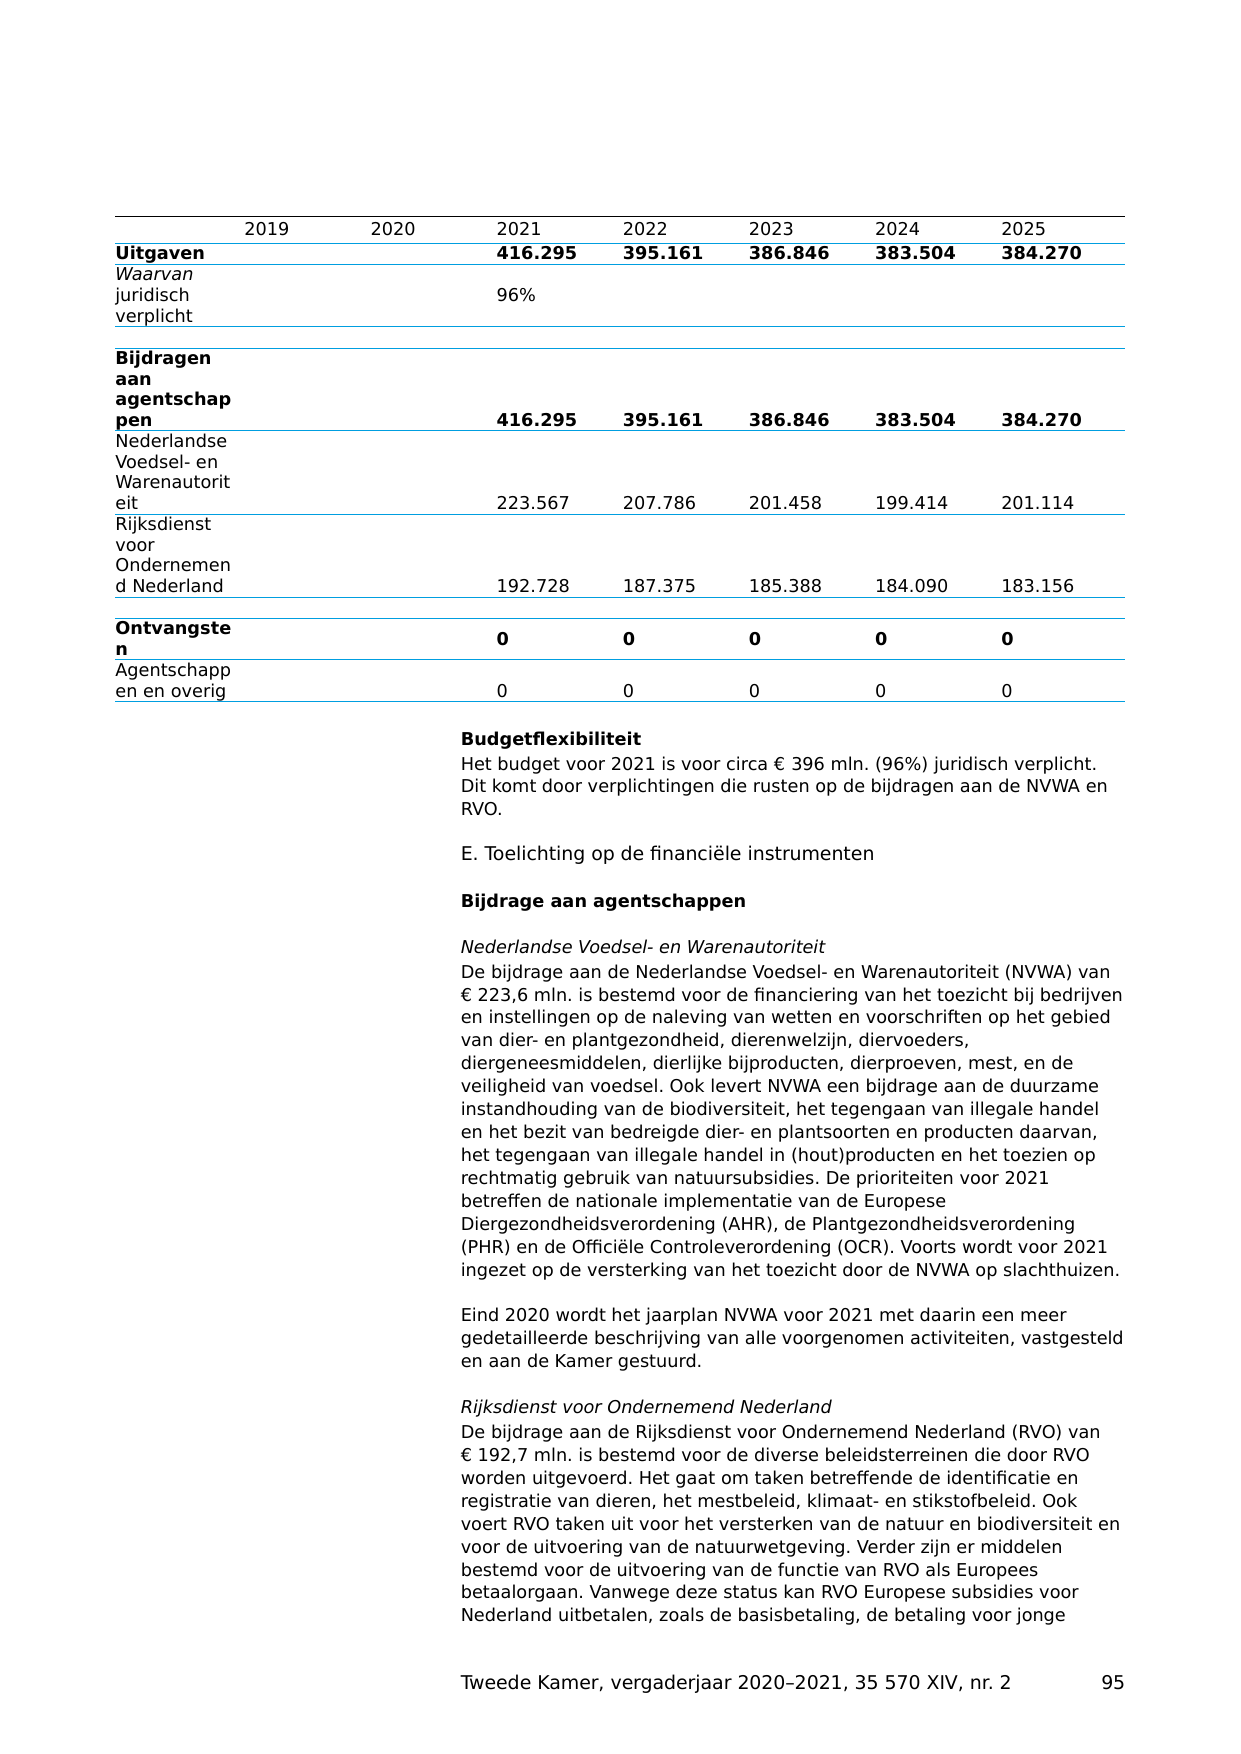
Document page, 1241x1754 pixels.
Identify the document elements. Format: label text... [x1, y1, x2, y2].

table_cell [368, 431, 493, 513]
text Bijdrage aan agentschappen [461, 889, 1125, 912]
table_cell [368, 660, 493, 701]
table_cell [494, 327, 620, 347]
table_cell 2022 [620, 217, 746, 243]
title E. Toelichting op de financiële instrumenten [461, 843, 1125, 865]
table_cell Waarvan juridisch verplicht [115, 265, 241, 326]
table_cell 0 [872, 660, 998, 701]
table_cell 201.458 [746, 431, 872, 513]
table_cell Nederlandse Voedsel- en Warenautoriteit [115, 431, 241, 513]
table_cell [872, 327, 998, 347]
table_cell 187.375 [620, 515, 746, 596]
table_cell [494, 598, 620, 618]
table_cell [115, 327, 241, 347]
table_cell 384.270 [998, 349, 1125, 430]
table_cell [746, 598, 872, 618]
table_cell [368, 265, 493, 326]
table_cell 0 [998, 619, 1125, 659]
table_cell 2025 [998, 217, 1125, 243]
table_cell 395.161 [620, 349, 746, 430]
table_cell 0 [494, 660, 620, 701]
table_cell [241, 327, 367, 347]
table_cell 0 [746, 619, 872, 659]
table_cell [620, 265, 746, 326]
table_cell 185.388 [746, 515, 872, 596]
table_cell 395.161 [620, 244, 746, 264]
text Nederlandse Voedsel- en Warenautoriteit [461, 935, 1125, 958]
table_cell [998, 327, 1125, 347]
table_cell 2023 [746, 217, 872, 243]
table_cell [872, 598, 998, 618]
table_cell Uitgaven [115, 244, 241, 264]
table_cell 0 [998, 660, 1125, 701]
table_cell [746, 265, 872, 326]
table_cell [620, 327, 746, 347]
table_cell 0 [494, 619, 620, 659]
table_cell [368, 244, 493, 264]
text De bijdrage aan de Nederlandse Voedsel- en Warenautoriteit (NVWA) van € 223,6 mln. is bestemd voor de financiering van het toezicht bij bedrijven en instellingen op de naleving van wetten en voorschriften op het gebied van dier- en plantgezondheid, dierenwelzijn, diervoeders, diergeneesmiddelen, dierlijke bijproducten, dierproeven, mest, en de veiligheid van voedsel. Ook levert NVWA een bijdrage aan de duurzame instandhouding van de biodiversiteit, het tegengaan van illegale handel en het bezit van bedreigde dier- en plantsoorten en producten daarvan, het tegengaan van illegale handel in (hout)producten en het toezien op rechtmatig gebruik van natuursubsidies. De prioriteiten voor 2021 betreffen de nationale implementatie van de Europese Diergezondheidsverordening (AHR), de Plantgezondheidsverordening (PHR) en de Officiële Controleverordening (OCR). Voorts wordt voor 2021 ingezet op de versterking van het toezicht door de NVWA op slachthuizen. [461, 960, 1125, 1281]
table_cell 207.786 [620, 431, 746, 513]
table_cell 0 [872, 619, 998, 659]
table_cell [368, 619, 493, 659]
table_cell [241, 349, 367, 430]
text Eind 2020 wordt het jaarplan NVWA voor 2021 met daarin een meer gedetailleerde beschrijving van alle voorgenomen activiteiten, vastgesteld en aan de Kamer gestuurd. [461, 1303, 1125, 1372]
table_cell 0 [620, 619, 746, 659]
table_cell Ontvangsten [115, 619, 241, 659]
table_cell 384.270 [998, 244, 1125, 264]
text De bijdrage aan de Rijksdienst voor Ondernemend Nederland (RVO) van € 192,7 mln. is bestemd voor de diverse beleidsterreinen die door RVO worden uitgevoerd. Het gaat om taken betreffende de identificatie en registratie van dieren, het mestbeleid, klimaat- en stikstofbeleid. Ook voert RVO taken uit voor het versterken van de natuur en biodiversiteit en voor de uitvoering van de natuurwetgeving. Verder zijn er middelen bestemd voor de uitvoering van de functie van RVO als Europees betaalorgaan. Vanwege deze status kan RVO Europese subsidies voor Nederland uitbetalen, zoals de basisbetaling, de betaling voor jonge [461, 1420, 1125, 1626]
table_cell [241, 660, 367, 701]
table_cell Bijdragen aan agentschappen [115, 349, 241, 430]
table_cell [620, 598, 746, 618]
table_cell 0 [746, 660, 872, 701]
table_cell Agentschappen en overig [115, 660, 241, 701]
table_cell [998, 598, 1125, 618]
table_cell [241, 619, 367, 659]
table_cell [115, 217, 241, 243]
table_cell [241, 244, 367, 264]
table_cell 2020 [368, 217, 493, 243]
table_cell 192.728 [494, 515, 620, 596]
table_cell [998, 265, 1125, 326]
table_cell 96% [494, 265, 620, 326]
text Rijksdienst voor Ondernemend Nederland [461, 1395, 1125, 1418]
table_cell [115, 598, 241, 618]
table_cell [368, 349, 493, 430]
text Budgetflexibiliteit [461, 727, 1125, 749]
table_cell 416.295 [494, 244, 620, 264]
table_cell 2024 [872, 217, 998, 243]
table_cell 0 [620, 660, 746, 701]
table_cell 2019 [241, 217, 367, 243]
table_cell 184.090 [872, 515, 998, 596]
table_cell 223.567 [494, 431, 620, 513]
table_cell 416.295 [494, 349, 620, 430]
table_cell 386.846 [746, 244, 872, 264]
table_cell [241, 265, 367, 326]
table_cell [872, 265, 998, 326]
table_header Budgettaire gevolgen van beleid art. 24 (bedragen x € 1.000) [115, 191, 1125, 216]
table_cell [241, 598, 367, 618]
table_cell [368, 598, 493, 618]
table_cell [241, 431, 367, 513]
table_cell Rijksdienst voor Ondernemend Nederland [115, 515, 241, 596]
table_cell [746, 327, 872, 347]
table_cell 201.114 [998, 431, 1125, 513]
table_cell 183.156 [998, 515, 1125, 596]
table_cell [368, 327, 493, 347]
text Het budget voor 2021 is voor circa € 396 mln. (96%) juridisch verplicht. Dit komt door verplichtingen die rusten op de bijdragen aan de NVWA en RVO. [461, 752, 1125, 820]
table_cell 386.846 [746, 349, 872, 430]
table_cell [241, 515, 367, 596]
table_cell 383.504 [872, 244, 998, 264]
table_cell 383.504 [872, 349, 998, 430]
table_cell 199.414 [872, 431, 998, 513]
table_cell 2021 [494, 217, 620, 243]
table_cell [368, 515, 493, 596]
